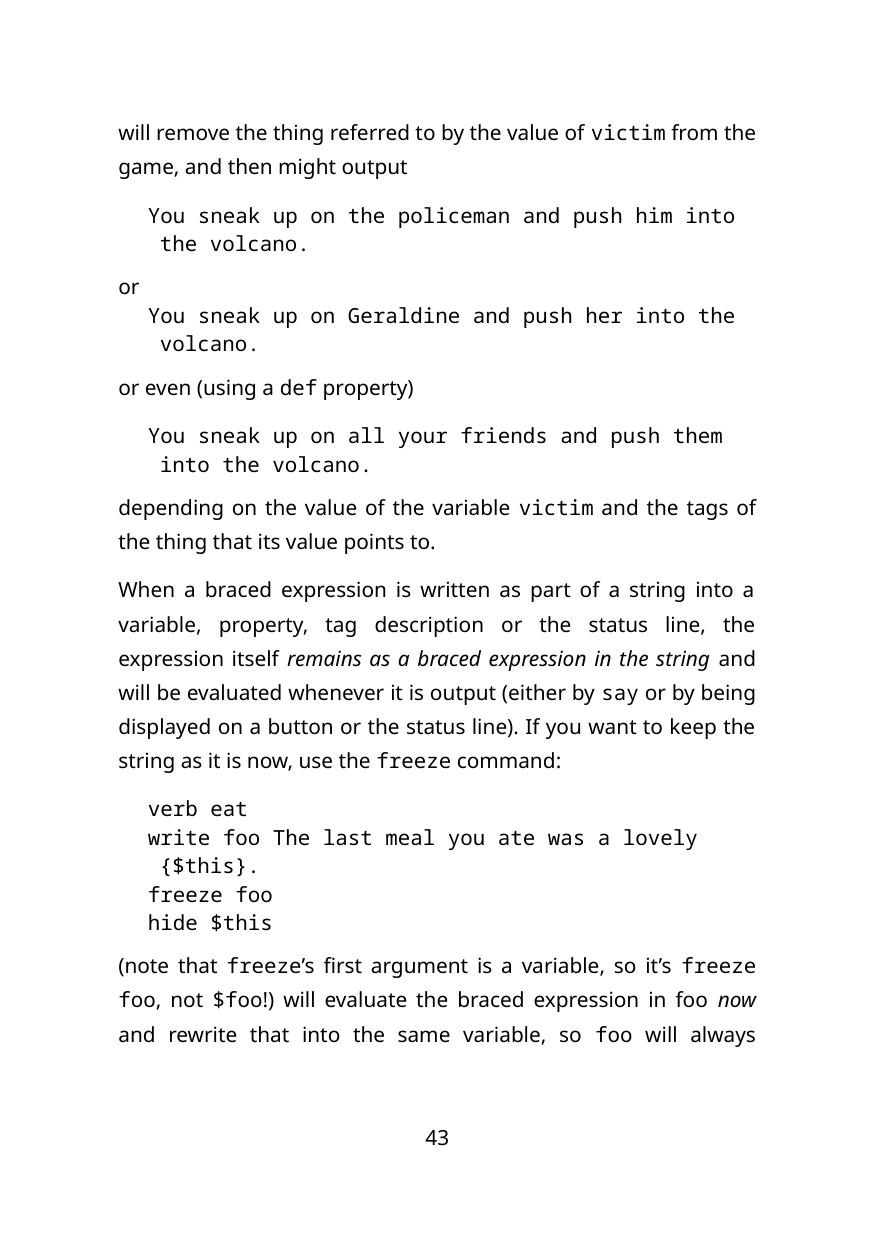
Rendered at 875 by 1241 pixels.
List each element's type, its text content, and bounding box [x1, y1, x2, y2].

text When a braced expression is written as part of a string into a variable, property, tag description or the status line, the expression itself remains as a braced expression in the string and will be evaluated whenever it is output (either by say or by being displayed on a button or the status line). If you want to keep the string as it is now, use the freeze command: [118, 576, 756, 774]
text You sneak up on all your friends and push them into the volcano. [148, 421, 756, 478]
text (note that freeze’s first argument is a variable, so it’s freeze foo, not $foo!) will evaluate the braced expression in foo now and rewrite that into the same variable, so foo will always [118, 952, 756, 1048]
text depending on the value of the variable victim and the tags of the thing that its value points to. [118, 493, 756, 555]
text hide $this [148, 908, 756, 937]
text freeze foo [148, 880, 756, 908]
text will remove the thing referred to by the value of victim from the game, and then might output [118, 118, 756, 181]
text verb eat [148, 794, 756, 823]
text write foo The last meal you ate was a lovely {$this}. [148, 823, 756, 880]
text You sneak up on Geraldine and push her into the volcano. [148, 301, 756, 358]
text You sneak up on the policeman and push him into the volcano. [148, 201, 756, 258]
text or even (using a def property) [118, 373, 756, 401]
text or [118, 272, 756, 301]
